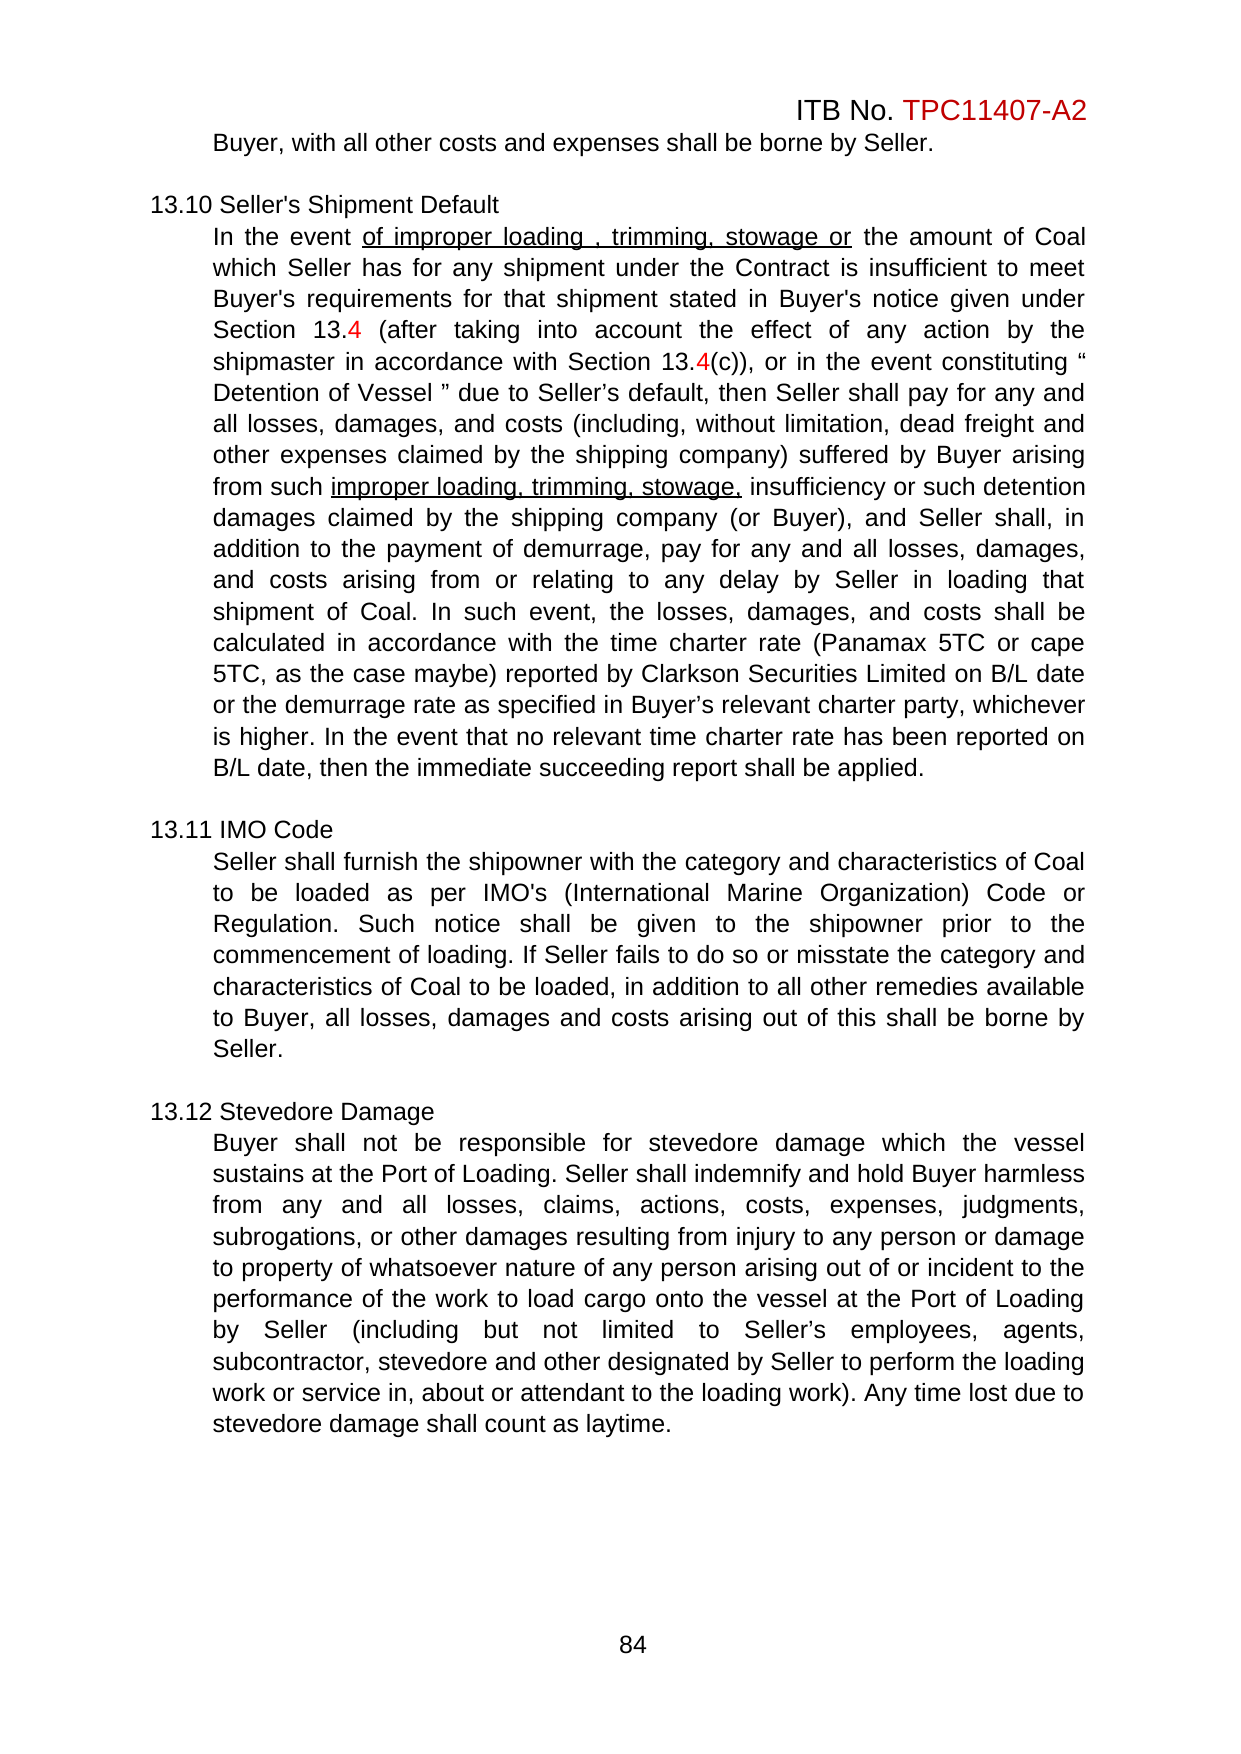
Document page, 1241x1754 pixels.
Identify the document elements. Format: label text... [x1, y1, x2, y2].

text Seller shall furnish the shipowner with the category and characteristics of Coal to be loaded as per IMO's (International Marine Organization) Code or Regulation. Such notice shall be given to the shipowner prior to the commencement of loading. If Seller fails to do so or misstate the category and characteristics of Coal to be loaded, in addition to all other remedies available to Buyer, all losses, damages and costs arising out of this shall be borne by Seller. [213, 845, 1087, 1064]
text 13.10 Seller's Shipment Default [150, 189, 1086, 220]
text Buyer, with all other costs and expenses shall be borne by Seller. [212, 126, 1086, 157]
text 13.12 Stevedore Damage [150, 1095, 1087, 1126]
text 13.11 IMO Code [150, 814, 1087, 845]
text In the event of improper loading , trimming, stowage or the amount of Coal which Seller has for any shipment under the Contract is insufficient to meet Buyer's requirements for that shipment stated in Buyer's notice given under Section 13.4 (after taking into account the effect of any action by the shipmaster in accordance with Section 13.4(c)), or in the event constituting “ Detention of Vessel ” due to Seller’s default, then Seller shall pay for any and all losses, damages, and costs (including, without limitation, dead freight and other expenses claimed by the shipping company) suffered by Buyer arising from such improper loading, trimming, stowage, insufficiency or such detention damages claimed by the shipping company (or Buyer), and Seller shall, in addition to the payment of demurrage, pay for any and all losses, damages, and costs arising from or relating to any delay by Seller in loading that shipment of Coal. In such event, the losses, damages, and costs shall be calculated in accordance with the time charter rate (Panamax 5TC or cape 5TC, as the case maybe) reported by Clarkson Securities Limited on B/L date or the demurrage rate as specified in Buyer’s relevant charter party, whichever is higher. In the event that no relevant time charter rate has been reported on B/L date, then the immediate succeeding report shall be applied. [213, 220, 1087, 782]
text Buyer shall not be responsible for stevedore damage which the vessel sustains at the Port of Loading. Seller shall indemnify and hold Buyer harmless from any and all losses, claims, actions, costs, expenses, judgments, subrogations, or other damages resulting from injury to any person or damage to property of whatsoever nature of any person arising out of or incident to the performance of the work to load cargo onto the vessel at the Port of Loading by Seller (including but not limited to Seller’s employees, agents, subcontractor, stevedore and other designated by Seller to perform the loading work or service in, about or attendant to the loading work). Any time lost due to stevedore damage shall count as laytime. [212, 1126, 1087, 1439]
